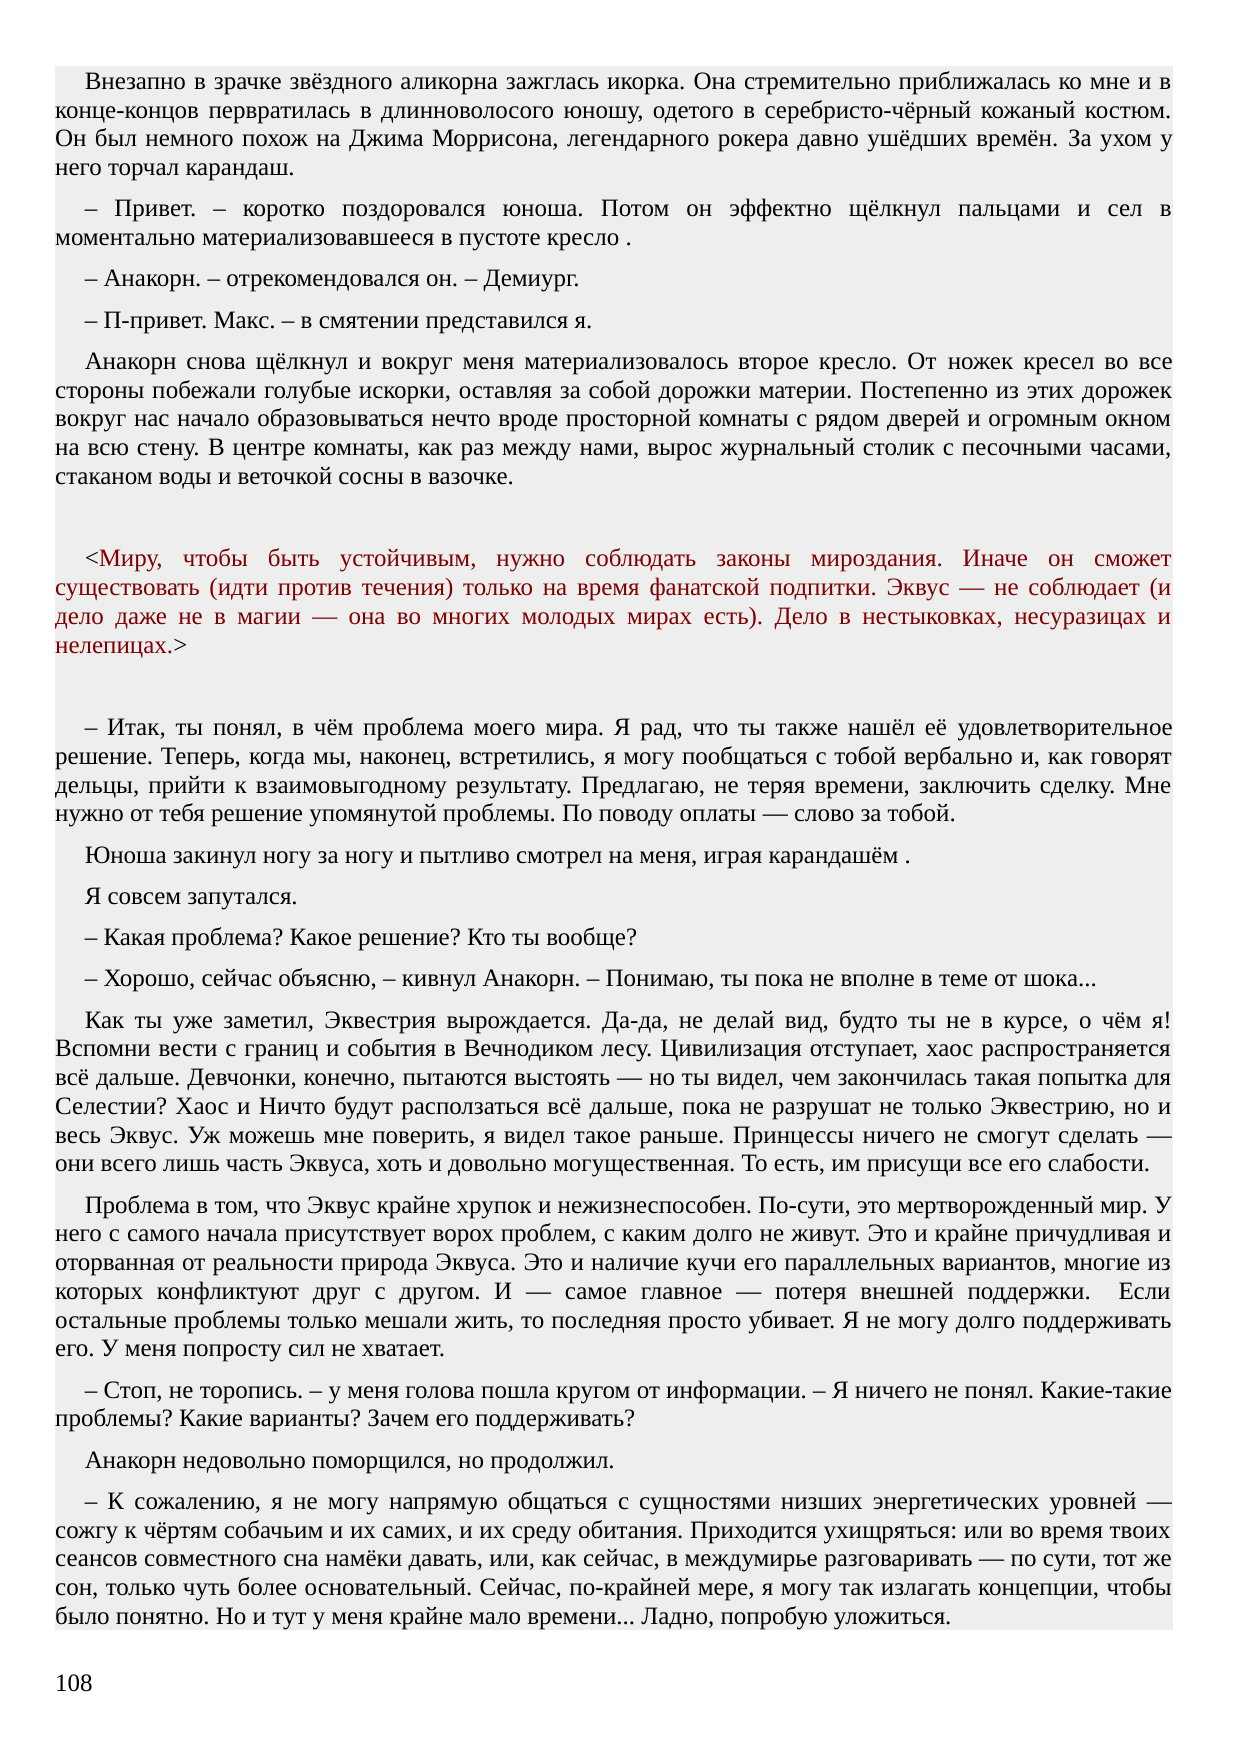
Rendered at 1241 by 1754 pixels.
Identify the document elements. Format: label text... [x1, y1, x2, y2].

text – Хорошо, сейчас объясню, – кивнул Анакорн. – Понимаю, ты пока не вполне в теме от шока... [55, 963, 1173, 992]
text – Какая проблема? Какое решение? Кто ты вообще? [55, 922, 1173, 951]
text Проблема в том, что Эквус крайне хрупок и нежизнеспособен. По-сути, это мертворожденный мир. У него с самого начала присутствует ворох проблем, с каким долго не живут. Это и крайне причудливая и оторванная от реальности природа Эквуса. Это и наличие кучи его параллельных вариантов, многие из которых конфликтуют друг с другом. И — самое главное — потеря внешней поддержки. Если остальные проблемы только мешали жить, то последняя просто убивает. Я не могу долго поддерживать его. У меня попросту сил не хватает. [55, 1190, 1173, 1362]
text – К сожалению, я не могу напрямую общаться с сущностями низших энергетических уровней — сожгу к чёртям собачьим и их самих, и их среду обитания. Приходится ухищряться: или во время твоих сеансов совместного сна намёки давать, или, как сейчас, в междумирье разговаривать — по сути, тот же сон, только чуть более основательный. Сейчас, по-крайней мере, я могу так излагать концепции, чтобы было понятно. Но и тут у меня крайне мало времени... Ладно, попробую уложиться. [55, 1486, 1173, 1630]
text <Миру, чтобы быть устойчивым, нужно соблюдать законы мироздания. Иначе он сможет существовать (идти против течения) только на время фанатской подпитки. Эквус — не соблюдает (и дело даже не в магии — она во многих молодых мирах есть). Дело в нестыковках, несуразицах и нелепицах.> [55, 543, 1173, 658]
text Юноша закинул ногу за ногу и пытливо смотрел на меня, играя карандашём . [55, 840, 1173, 868]
text – Анакорн. – отрекомендовался он. – Демиург. [55, 263, 1173, 292]
text – Стоп, не торопись. – у меня голова пошла кругом от информации. – Я ничего не понял. Какие-такие проблемы? Какие варианты? Зачем его поддерживать? [55, 1375, 1173, 1432]
text Как ты уже заметил, Эквестрия вырождается. Да-да, не делай вид, будто ты не в курсе, о чём я! Вспомни вести с границ и события в Вечнодиком лесу. Цивилизация отступает, хаос распространяется всё дальше. Девчонки, конечно, пытаются выстоять — но ты видел, чем закончилась такая попытка для Селестии? Хаос и Ничто будут расползаться всё дальше, пока не разрушат не только Эквестрию, но и весь Эквус. Уж можешь мне поверить, я видел такое раньше. Принцессы ничего не смогут сделать — они всего лишь часть Эквуса, хоть и довольно могущественная. То есть, им присущи все его слабости. [55, 1005, 1173, 1177]
text – П-привет. Макс. – в смятении представился я. [55, 305, 1173, 333]
text – Привет. – коротко поздоровался юноша. Потом он эффектно щёлкнул пальцами и сел в моментально материализовавшееся в пустоте кресло . [55, 193, 1173, 251]
text – Итак, ты понял, в чём проблема моего мира. Я рад, что ты также нашёл её удовлетворительное решение. Теперь, когда мы, наконец, встретились, я могу пообщаться с тобой вербально и, как говорят дельцы, прийти к взаимовыгодному результату. Предлагаю, не теряя времени, заключить сделку. Мне нужно от тебя решение упомянутой проблемы. По поводу оплаты — слово за тобой. [55, 712, 1173, 827]
text Внезапно в зрачке звёздного аликорна зажглась икорка. Она стремительно приближалась ко мне и в конце-концов первратилась в длинноволосого юношу, одетого в серебристо-чёрный кожаный костюм. Он был немного похож на Джима Моррисона, легендарного рокера давно ушёдших времён. За ухом у него торчал карандаш. [55, 66, 1173, 181]
text Я совсем запутался. [55, 881, 1173, 910]
text Анакорн недовольно поморщился, но продолжил. [55, 1445, 1173, 1473]
text Анакорн снова щёлкнул и вокруг меня материализовалось второе кресло. От ножек кресел во все стороны побежали голубые искорки, оставляя за собой дорожки материи. Постепенно из этих дорожек вокруг нас начало образовываться нечто вроде просторной комнаты с рядом дверей и огромным окном на всю стену. В центре комнаты, как раз между нами, вырос журнальный столик с песочными часами, стаканом воды и веточкой сосны в вазочке. [55, 346, 1173, 490]
